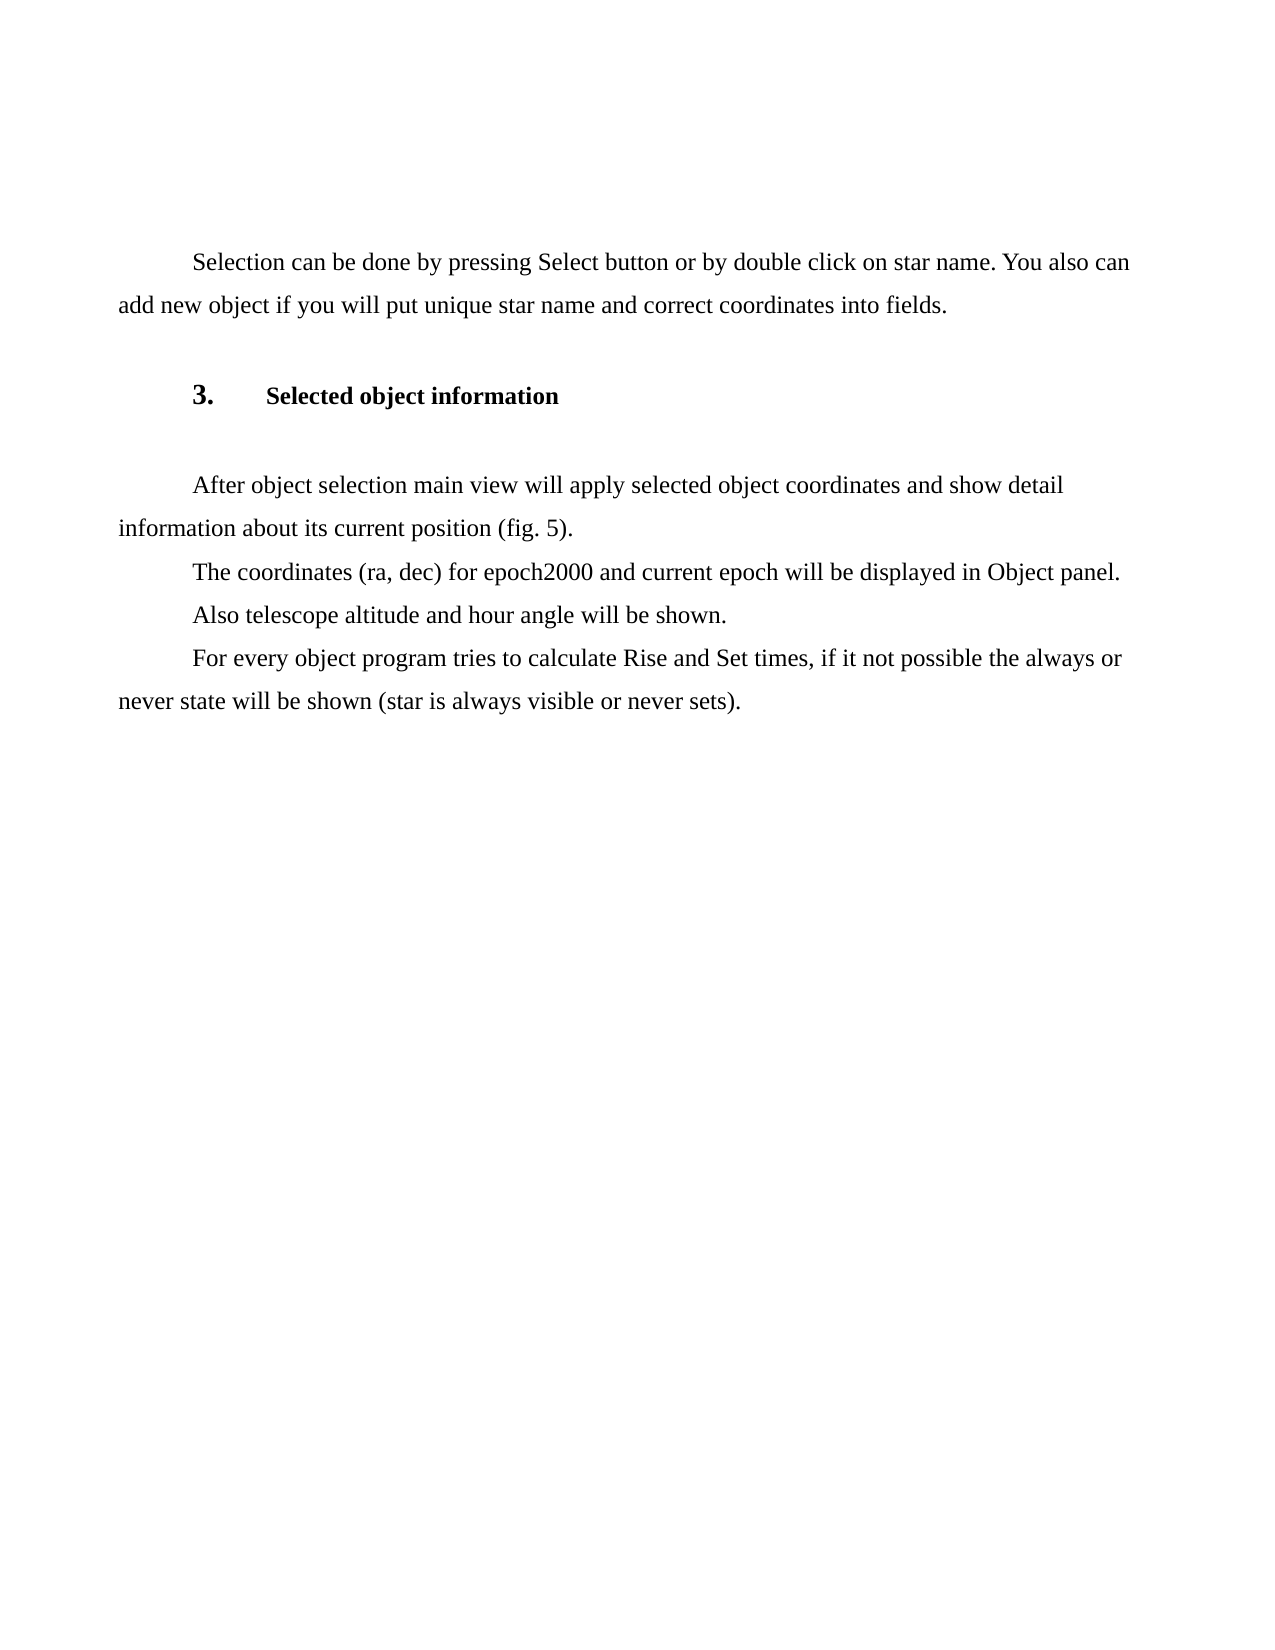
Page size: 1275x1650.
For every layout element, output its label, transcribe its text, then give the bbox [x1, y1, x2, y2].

text Selection can be done by pressing Select button or by double click on star name. You also can add new object if you will put unique star name and correct coordinates into fields. [118, 247, 1157, 319]
text For every object program tries to calculate Rise and Set times, if it not possible the always or never state will be shown (star is always visible or never sets). [118, 643, 1157, 715]
text After object selection main view will apply selected object coordinates and show detail information about its current position (fig. 5). [118, 470, 1157, 542]
text The coordinates (ra, dec) for epoch2000 and current epoch will be displayed in Object panel. [118, 557, 1157, 585]
text Also telescope altitude and hour angle will be shown. [118, 600, 1157, 628]
list Selected object information [118, 377, 1157, 410]
